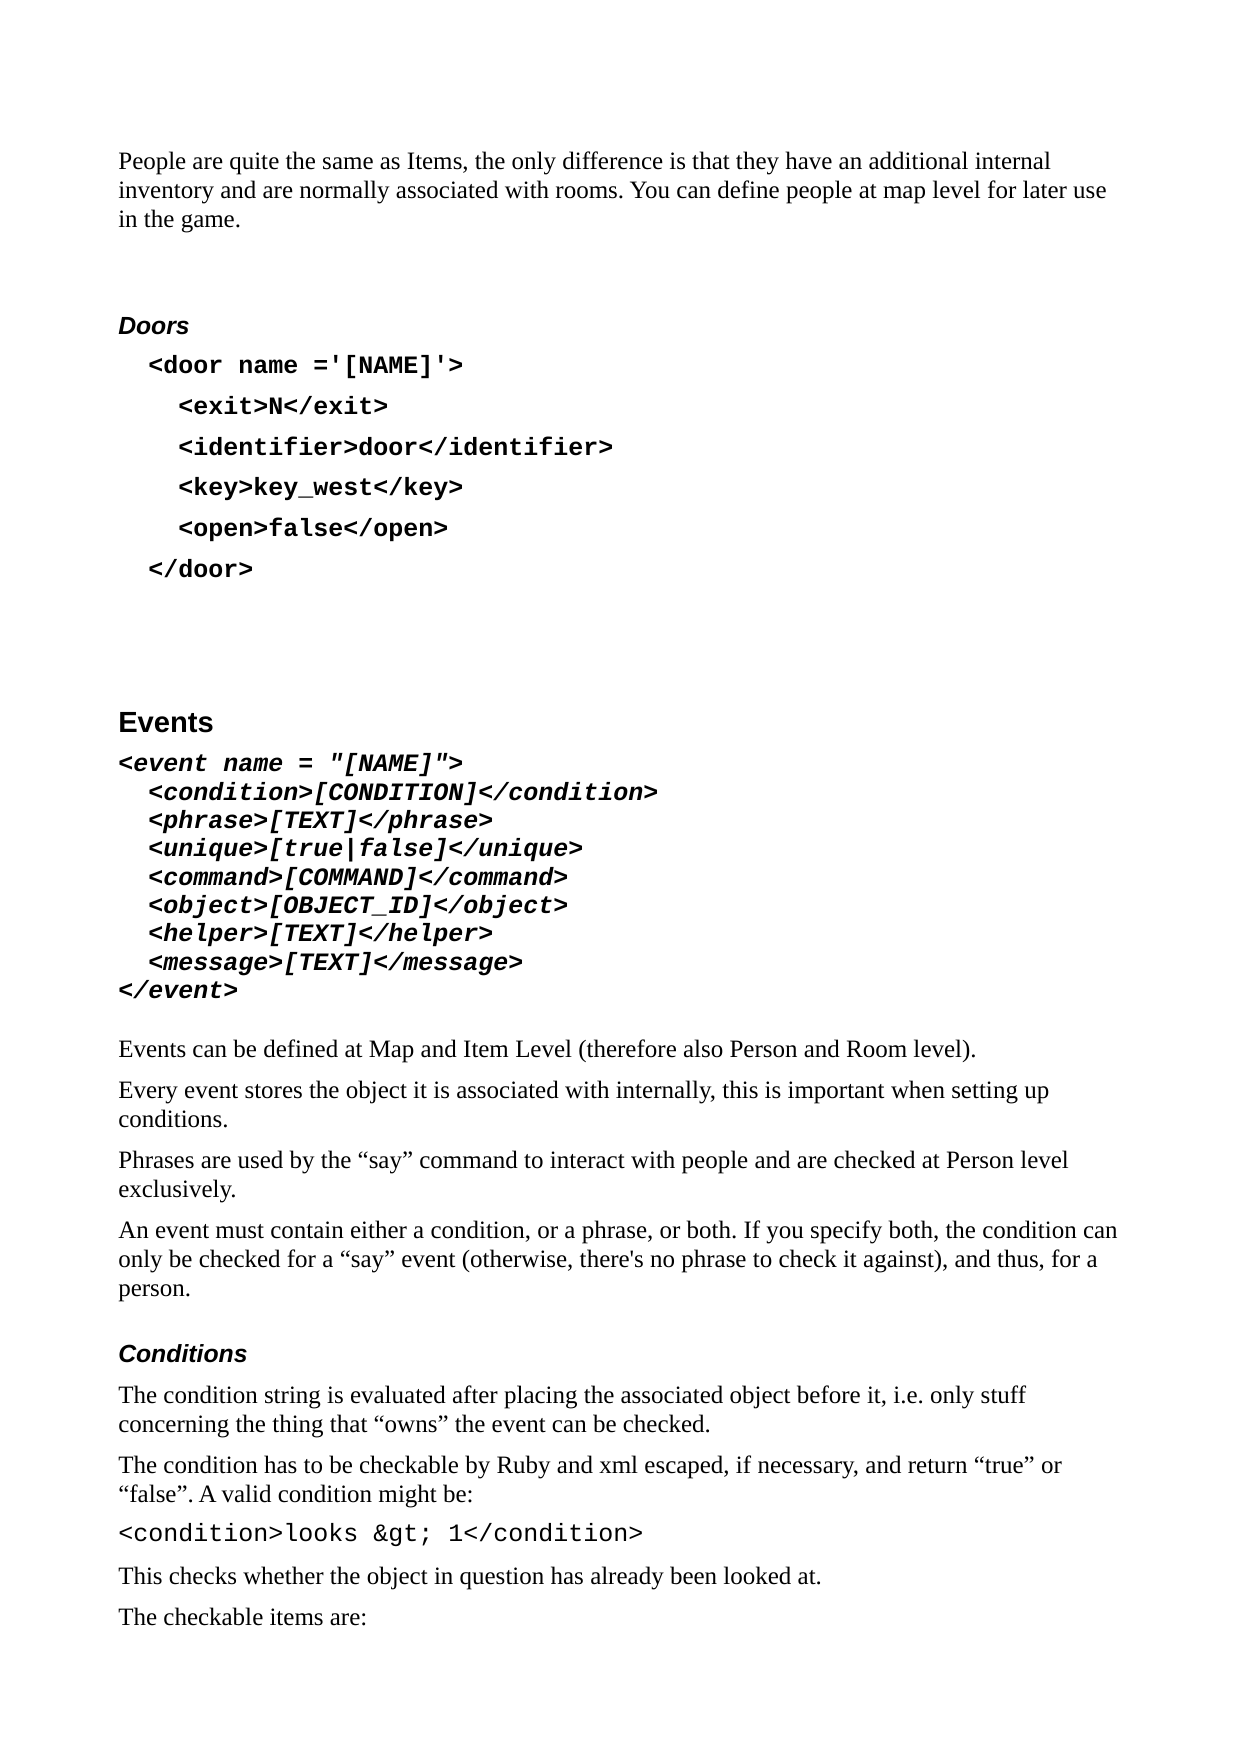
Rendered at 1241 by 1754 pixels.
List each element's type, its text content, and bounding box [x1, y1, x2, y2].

text <exit>N</exit> [118, 393, 1122, 422]
text <open>false</open> [118, 516, 1122, 544]
text People are quite the same as Items, the only difference is that they have an additional internal inventory and are normally associated with rooms. You can define people at map level for later use in the game. [118, 146, 1122, 233]
text <condition>looks &gt; 1</condition> [118, 1520, 1122, 1549]
text Events can be defined at Map and Item Level (therefore also Person and Room level). [118, 1034, 1122, 1063]
text An event must contain either a condition, or a phrase, or both. If you specify both, the condition can only be checked for a “say” event (otherwise, there's no phrase to check it against), and thus, for a person. [118, 1216, 1122, 1302]
text <identifier>door</identifier> [118, 434, 1122, 462]
text The checkable items are: [118, 1602, 1122, 1631]
text <message>[TEXT]</message> [118, 949, 1122, 978]
subtitle Events [118, 705, 1122, 738]
text <command>[COMMAND]</command> [118, 864, 1122, 893]
text Phrases are used by the “say” command to interact with people and are checked at Person level exclusively. [118, 1146, 1122, 1203]
text <door name ='[NAME]'> [118, 352, 1122, 381]
text The condition has to be checkable by Ruby and xml escaped, if necessary, and return “true” or “false”. A valid condition might be: [118, 1450, 1122, 1508]
text Every event stores the object it is associated with internally, this is important when setting up conditions. [118, 1076, 1122, 1133]
text The condition string is evaluated after placing the associated object before it, i.e. only stuff concerning the thing that “owns” the event can be checked. [118, 1380, 1122, 1438]
text <event name = "[NAME]"> [118, 751, 1122, 779]
text <key>key_west</key> [118, 475, 1122, 503]
text </door> [118, 557, 1122, 585]
text <object>[OBJECT_ID]</object> [118, 893, 1122, 921]
subtitle Doors [118, 311, 1122, 340]
text </event> [118, 978, 1122, 1006]
text This checks whether the object in question has already been looked at. [118, 1561, 1122, 1590]
text <unique>[true|false]</unique> [118, 836, 1122, 864]
text <condition>[CONDITION]</condition> [118, 779, 1122, 808]
text <phrase>[TEXT]</phrase> [118, 808, 1122, 836]
text <helper>[TEXT]</helper> [118, 921, 1122, 949]
subtitle Conditions [118, 1339, 1122, 1368]
